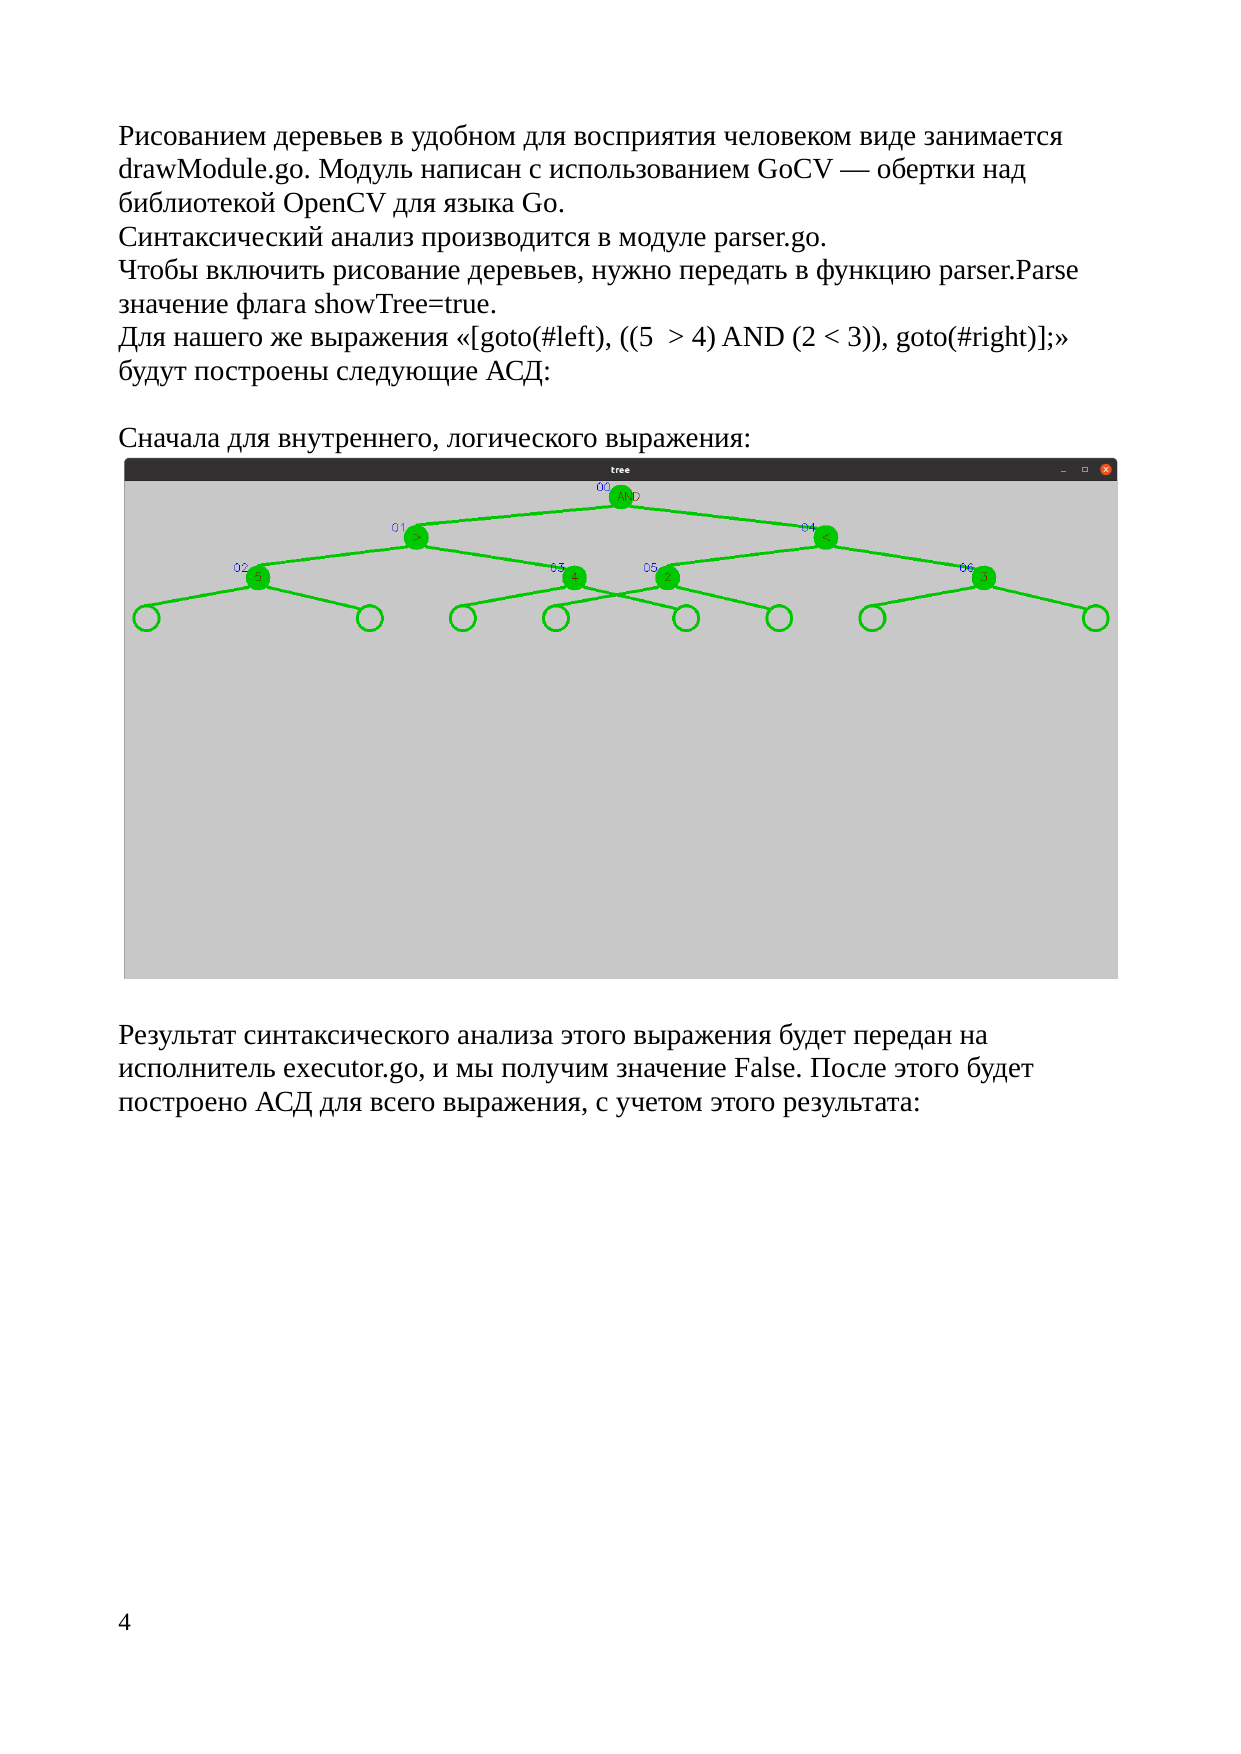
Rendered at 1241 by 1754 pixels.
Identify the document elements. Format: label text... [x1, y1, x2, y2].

text Сначала для внутреннего, логического выражения: [118, 420, 1122, 453]
text Синтаксический анализ производится в модуле parser.go. [118, 219, 1122, 252]
text Результат синтаксического анализа этого выражения будет передан на исполнитель executor.go, и мы получим значение False. После этого будет построено АСД для всего выражения, с учетом этого результата: [118, 1017, 1122, 1117]
text Для нашего же выражения «[goto(#left), ((5 > 4) AND (2 < 3)), goto(#right)];» будут построены следующие АСД: [118, 319, 1122, 386]
text Чтобы включить рисование деревьев, нужно передать в функцию parser.Parse значение флага showTree=true. [118, 252, 1122, 319]
picture [118, 453, 1123, 984]
text Рисованием деревьев в удобном для восприятия человеком виде занимается drawModule.go. Модуль написан с использованием GoCV — обертки над библиотекой OpenCV для языка Go. [118, 118, 1122, 219]
